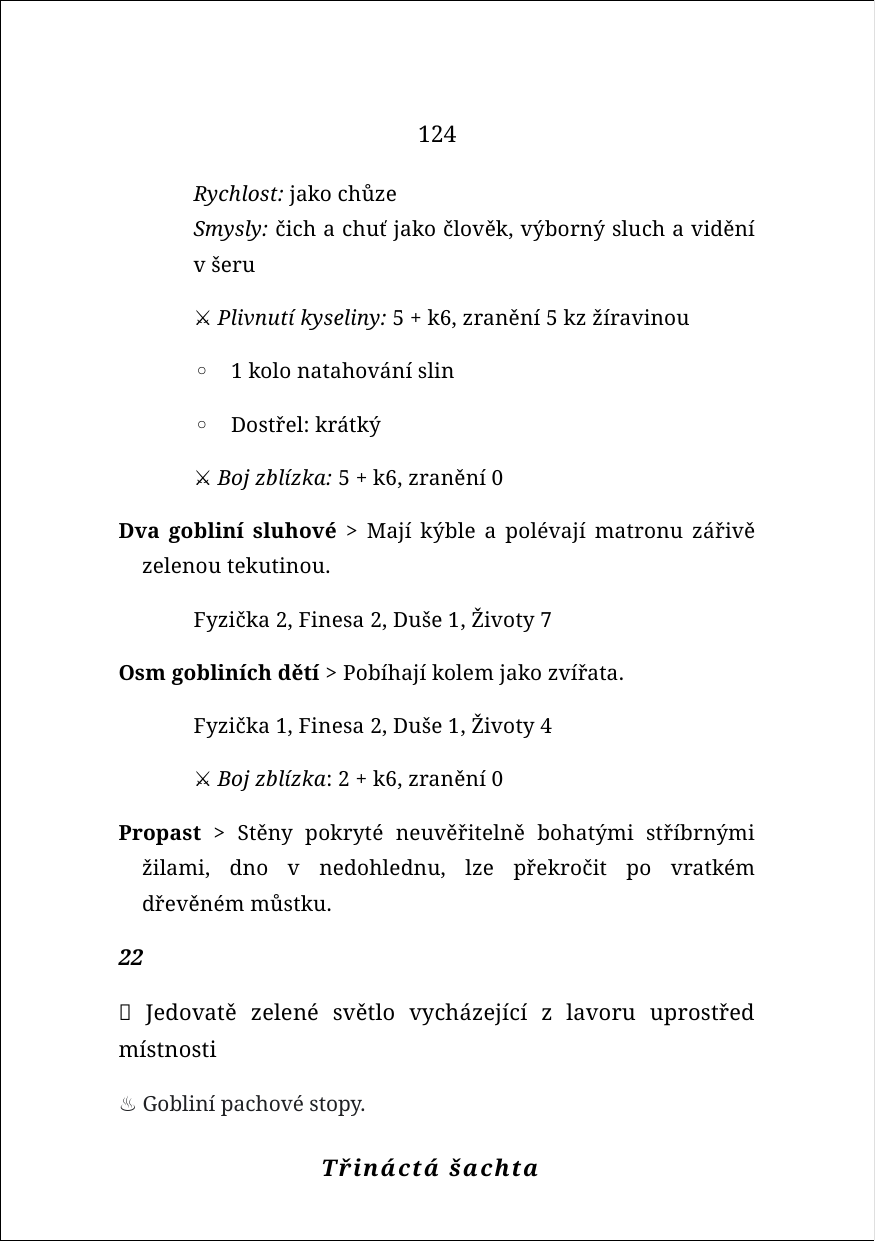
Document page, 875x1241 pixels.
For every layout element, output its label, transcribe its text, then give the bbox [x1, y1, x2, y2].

text 💡 Jedovatě zelené světlo vycházející z lavoru uprostřed místnosti [118, 997, 756, 1064]
list Rychlost: jako chůze Smysly: čich a chuť jako člověk, výborný sluch a vidění v šeru [156, 179, 756, 278]
text ♨ Gobliní pachové stopy. [118, 1089, 756, 1117]
list ⚔ Boj zblízka: 2 + k6, zranění 0 [156, 764, 756, 793]
text Dva gobliní sluhové > Mají kýble a polévají matronu zářivě zelenou tekutinou. [118, 516, 756, 580]
list ⚔ Boj zblízka: 5 + k6, zranění 0 [156, 463, 756, 491]
text Osm gobliních dětí > Pobíhají kolem jako zvířata. [118, 658, 756, 687]
list Fyzička 2, Finesa 2, Duše 1, Životy 7 [156, 605, 756, 633]
list ⚔ Plivnutí kyseliny: 5 + k6, zranění 5 kz žíravinou [156, 303, 756, 332]
text Propast > Stěny pokryté neuvěřitelně bohatými stříbrnými žilami, dno v nedohlednu, lze překročit po vratkém dřevěném můstku. [118, 818, 756, 917]
list 1 kolo natahování slin [193, 356, 756, 385]
text 22 [118, 942, 756, 972]
list Fyzička 1, Finesa 2, Duše 1, Životy 4 [156, 711, 756, 740]
list Dostřel: krátký [193, 410, 756, 438]
